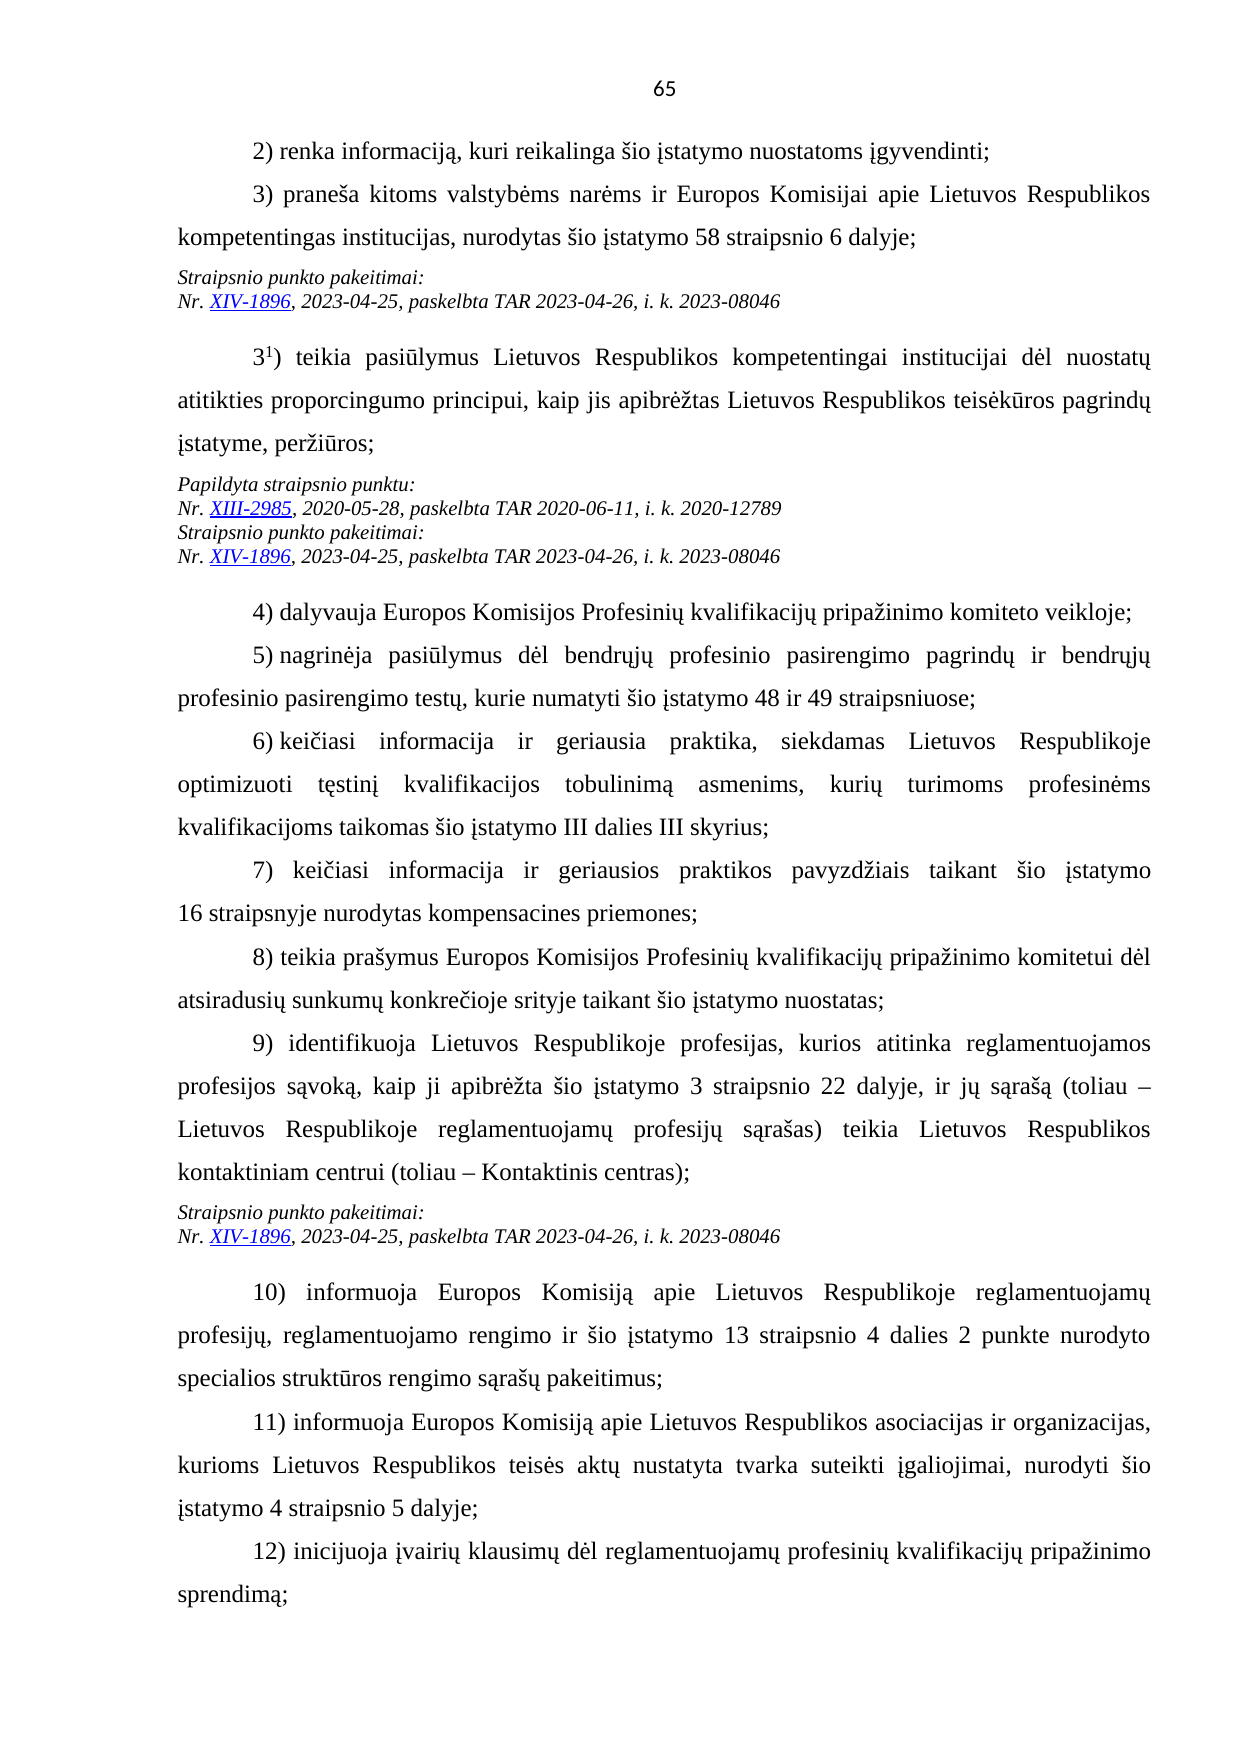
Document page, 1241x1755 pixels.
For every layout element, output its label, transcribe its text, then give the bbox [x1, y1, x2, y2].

text 8) teikia prašymus Europos Komisijos Profesinių kvalifikacijų pripažinimo komitetui dėl atsiradusių sunkumų konkrečioje srityje taikant šio įstatymo nuostatas; [177, 942, 1152, 1013]
text 12) inicijuoja įvairių klausimų dėl reglamentuojamų profesinių kvalifikacijų pripažinimo sprendimą; [177, 1536, 1152, 1608]
text 5) nagrinėja pasiūlymus dėl bendrųjų profesinio pasirengimo pagrindų ir bendrųjų profesinio pasirengimo testų, kurie numatyti šio įstatymo 48 ir 49 straipsniuose; [177, 640, 1152, 712]
text Nr. XIII-2985, 2020-05-28, paskelbta TAR 2020-06-11, i. k. 2020-12789 [177, 496, 1152, 520]
text 9) identifikuoja Lietuvos Respublikoje profesijas, kurios atitinka reglamentuojamos profesijos sąvoką, kaip ji apibrėžta šio įstatymo 3 straipsnio 22 dalyje, ir jų sąrašą (toliau – Lietuvos Respublikoje reglamentuojamų profesijų sąrašas) teikia Lietuvos Respublikos kontaktiniam centrui (toliau – Kontaktinis centras); [177, 1028, 1152, 1186]
text Papildyta straipsnio punktu: [177, 472, 1152, 496]
text Nr. XIV-1896, 2023-04-25, paskelbta TAR 2023-04-26, i. k. 2023-08046 [177, 544, 1152, 568]
text Straipsnio punkto pakeitimai: [177, 265, 1152, 289]
text 10) informuoja Europos Komisiją apie Lietuvos Respublikoje reglamentuojamų profesijų, reglamentuojamo rengimo ir šio įstatymo 13 straipsnio 4 dalies 2 punkte nurodyto specialios struktūros rengimo sąrašų pakeitimus; [177, 1277, 1152, 1392]
text 3) praneša kitoms valstybėms narėms ir Europos Komisijai apie Lietuvos Respublikos kompetentingas institucijas, nurodytas šio įstatymo 58 straipsnio 6 dalyje; [177, 179, 1152, 251]
text 7) keičiasi informacija ir geriausios praktikos pavyzdžiais taikant šio įstatymo 16 straipsnyje nurodytas kompensacines priemones; [177, 855, 1152, 927]
text Straipsnio punkto pakeitimai: [177, 520, 1152, 544]
text 2) renka informaciją, kuri reikalinga šio įstatymo nuostatoms įgyvendinti; [177, 136, 1152, 165]
text Straipsnio punkto pakeitimai: [177, 1200, 1152, 1224]
text Nr. XIV-1896, 2023-04-25, paskelbta TAR 2023-04-26, i. k. 2023-08046 [177, 1224, 1152, 1248]
text 11) informuoja Europos Komisiją apie Lietuvos Respublikos asociacijas ir organizacijas, kurioms Lietuvos Respublikos teisės aktų nustatyta tvarka suteikti įgaliojimai, nurodyti šio įstatymo 4 straipsnio 5 dalyje; [177, 1407, 1152, 1522]
text 6) keičiasi informacija ir geriausia praktika, siekdamas Lietuvos Respublikoje optimizuoti tęstinį kvalifikacijos tobulinimą asmenims, kurių turimoms profesinėms kvalifikacijoms taikomas šio įstatymo III dalies III skyrius; [177, 726, 1152, 841]
text 4) dalyvauja Europos Komisijos Profesinių kvalifikacijų pripažinimo komiteto veikloje; [177, 597, 1152, 625]
text 31) teikia pasiūlymus Lietuvos Respublikos kompetentingai institucijai dėl nuostatų atitikties proporcingumo principui, kaip jis apibrėžtas Lietuvos Respublikos teisėkūros pagrindų įstatyme, peržiūros; [177, 342, 1152, 457]
text Nr. XIV-1896, 2023-04-25, paskelbta TAR 2023-04-26, i. k. 2023-08046 [177, 289, 1152, 313]
